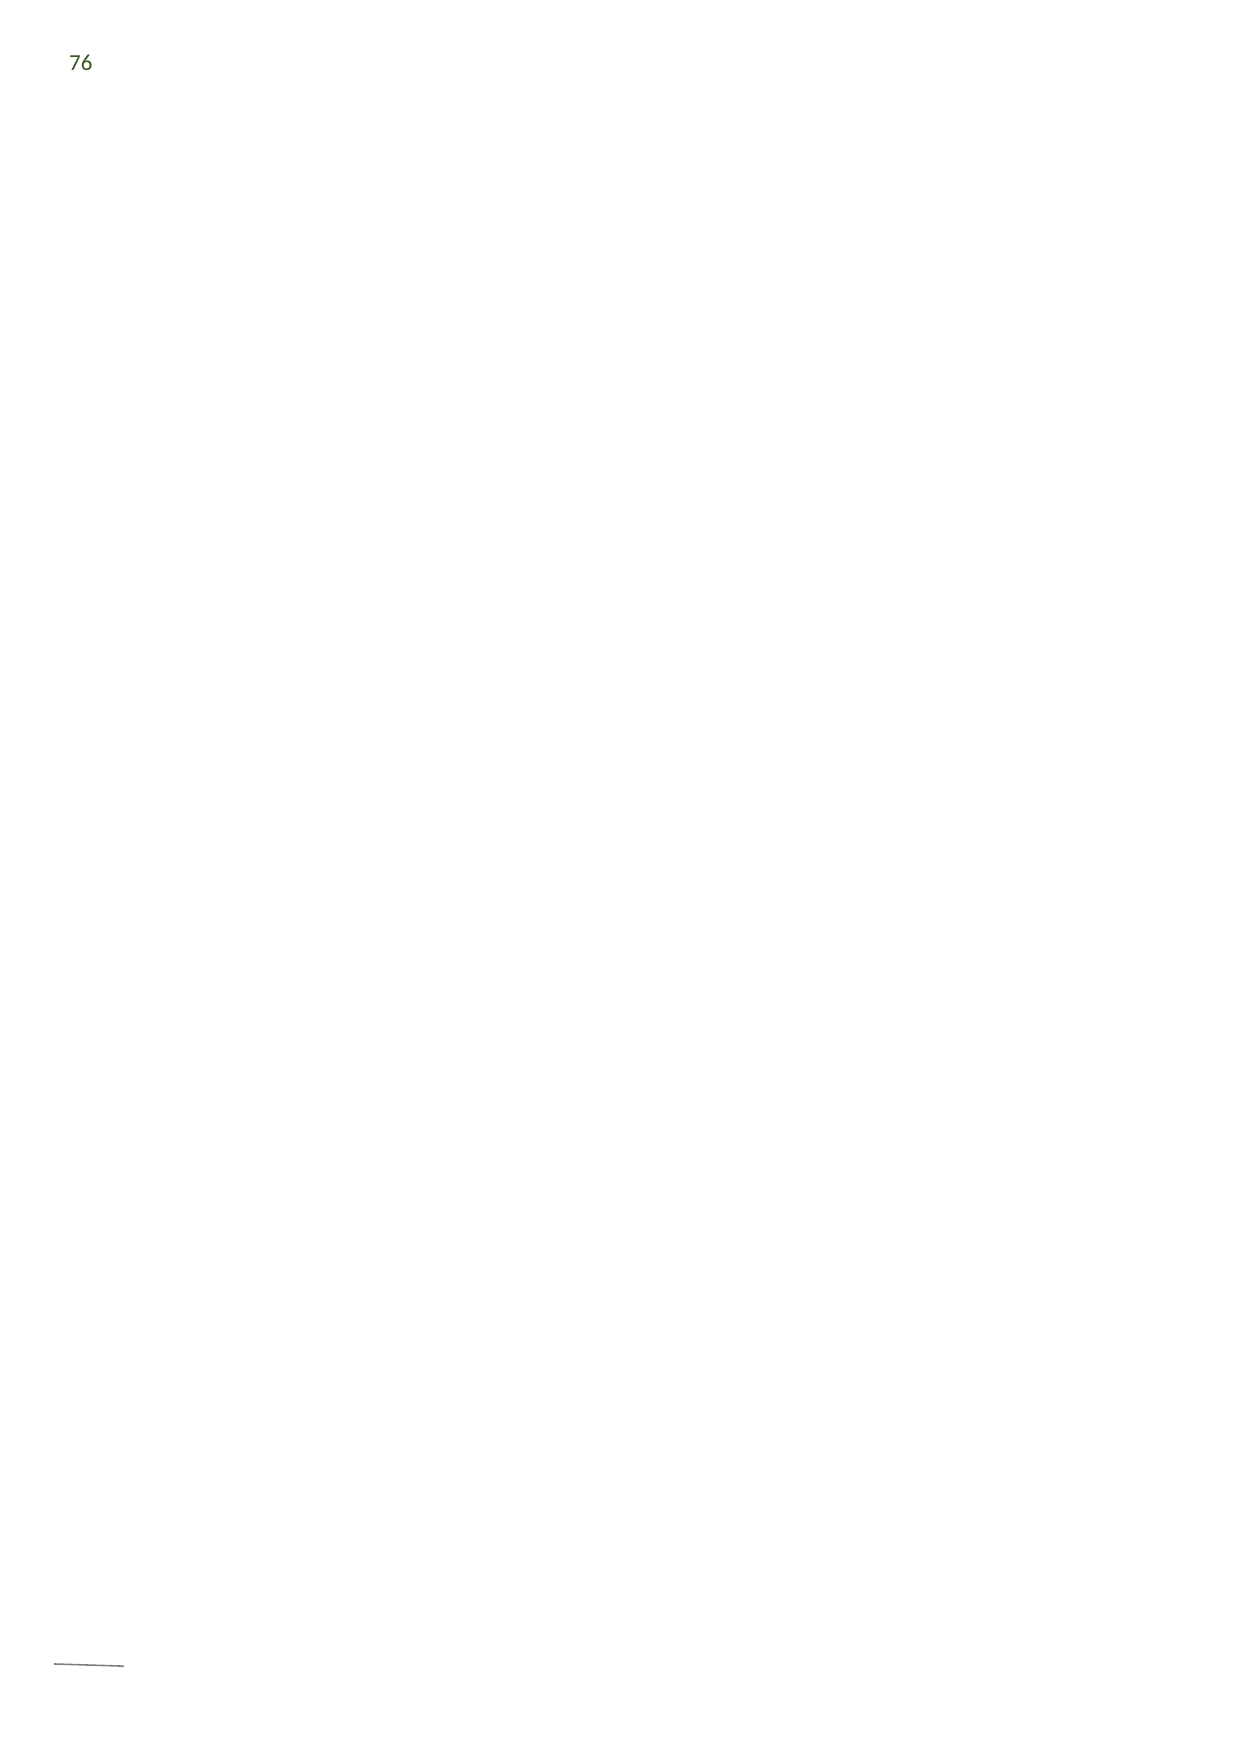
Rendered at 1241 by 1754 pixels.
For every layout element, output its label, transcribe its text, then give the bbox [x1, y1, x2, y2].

text 76 [69, 50, 1066, 76]
